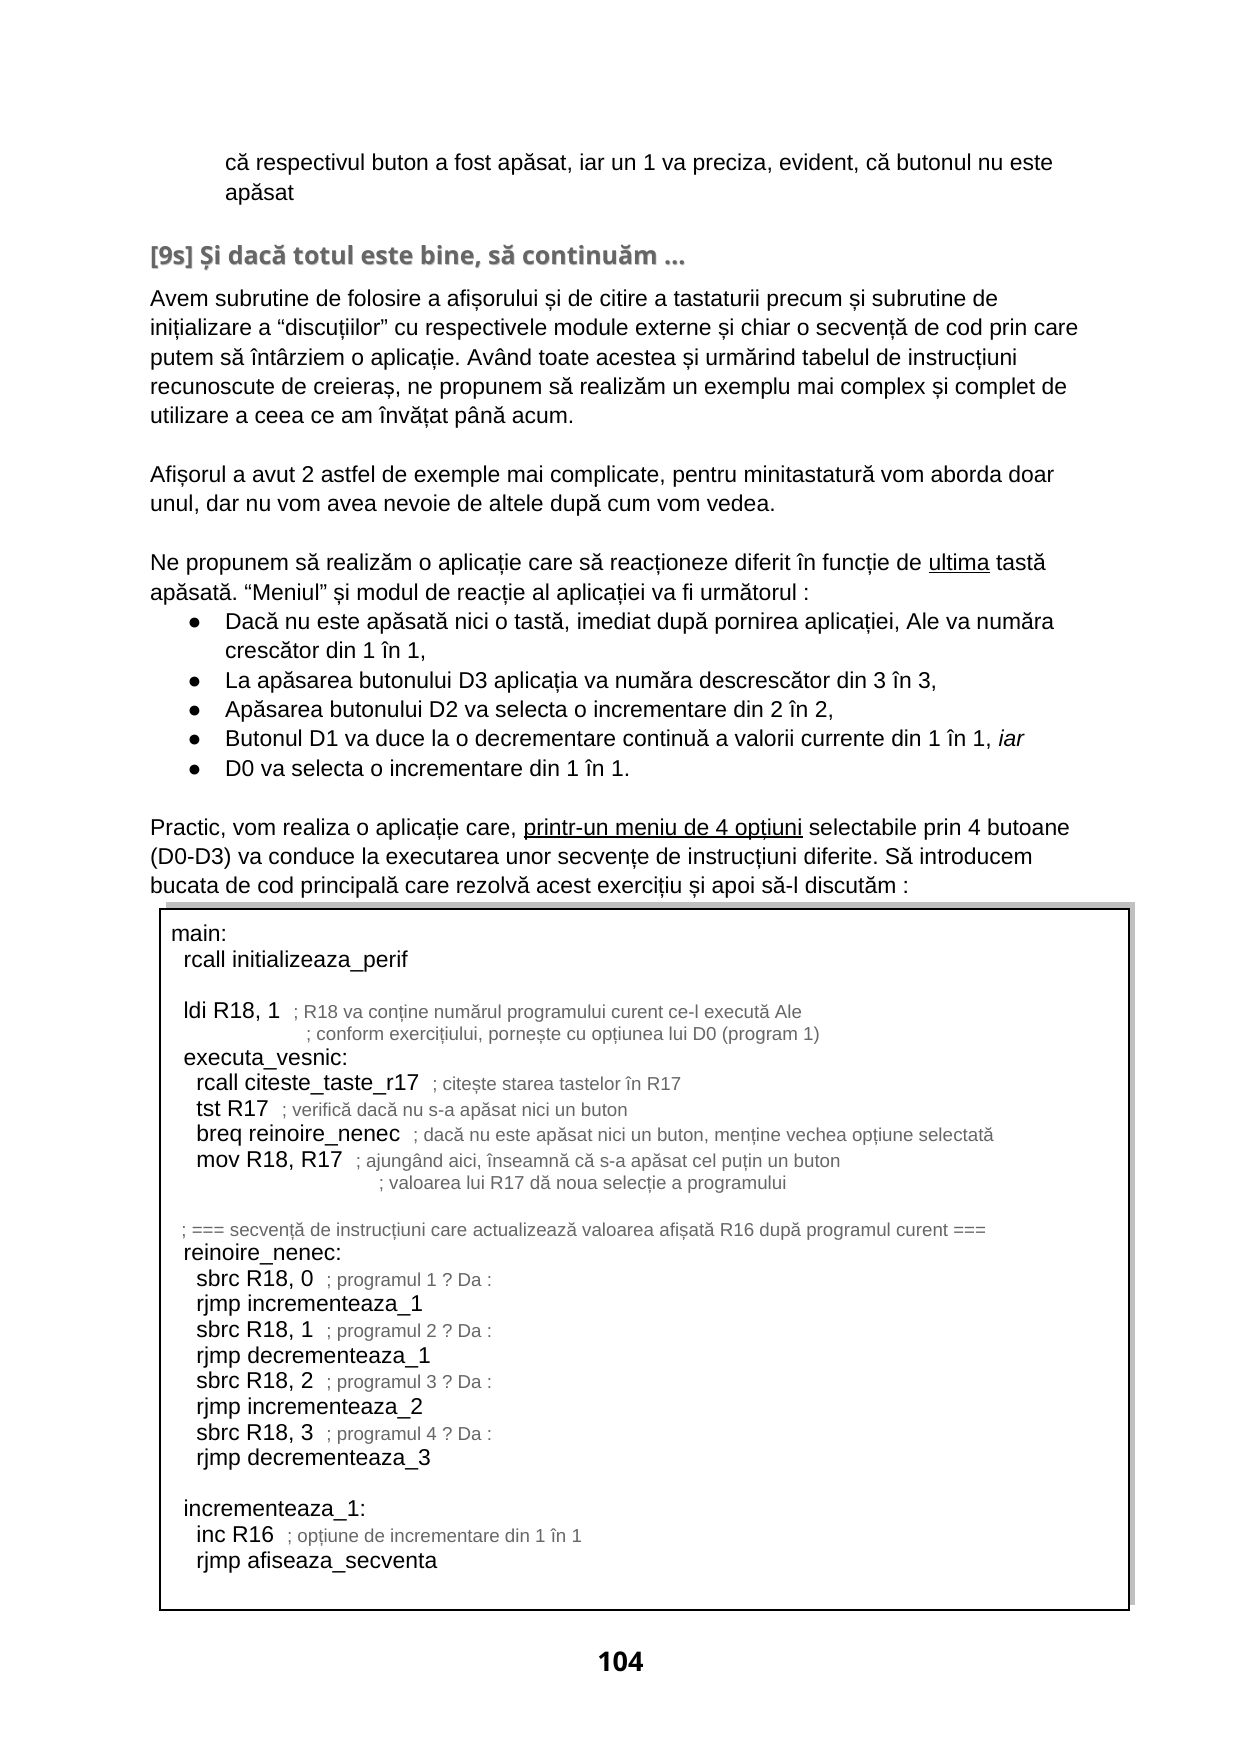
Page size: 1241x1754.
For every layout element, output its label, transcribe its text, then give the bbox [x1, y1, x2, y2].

subtitle [9s] Și dacă totul este bine, să continuăm … [150, 238, 1091, 272]
table_header main: rcall initializeaza_perif ldi R18, 1 ; R18 va conține numărul programului curent ce-l execută Ale ; conform exercițiului, pornește cu opțiunea lui D0 (program 1) executa_vesnic: rcall citeste_taste_r17 ; citește starea tastelor în R17 tst R17 ; verifică dacă nu s-a apăsat nici un buton breq reinoire_nenec ; dacă nu este apăsat nici un buton, menține vechea opțiune selectată mov R18, R17 ; ajungând aici, înseamnă că s-a apăsat cel puțin un buton ; valoarea lui R17 dă noua selecție a programului ; === secvență de instrucțiuni care actualizează valoarea afișată R16 după programul curent === reinoire_nenec: sbrc R18, 0 ; programul 1 ? Da : rjmp incrementeaza_1 sbrc R18, 1 ; programul 2 ? Da : rjmp decrementeaza_1 sbrc R18, 2 ; programul 3 ? Da : rjmp incrementeaza_2 sbrc R18, 3 ; programul 4 ? Da : rjmp decrementeaza_3 incrementeaza_1: inc R16 ; opțiune de incrementare din 1 în 1 rjmp afiseaza_secventa [161, 910, 1128, 1609]
text Practic, vom realiza o aplicație care, printr-un meniu de 4 opțiuni selectabile prin 4 butoane (D0-D3) va conduce la executarea unor secvențe de instrucțiuni diferite. Să introducem bucata de cod principală care rezolvă acest exercițiu și apoi să-l discutăm : [150, 814, 1091, 898]
list D0 va selecta o incrementare din 1 în 1. [187, 755, 1091, 781]
list La apăsarea butonului D3 aplicația va număra descrescător din 3 în 3, [187, 667, 1091, 693]
text Ne propunem să realizăm o aplicație care să reacționeze diferit în funcție de ultima tastă apăsată. “Meniul” și modul de reacție al aplicației va fi următorul : [150, 550, 1091, 605]
list Dacă nu este apăsată nici o tastă, imediat după pornirea aplicației, Ale va număra crescător din 1 în 1, [187, 608, 1091, 663]
text Afișorul a avut 2 astfel de exemple mai complicate, pentru minitastatură vom aborda doar unul, dar nu vom avea nevoie de altele după cum vom vedea. [150, 462, 1091, 517]
text Avem subrutine de folosire a afișorului și de citire a tastaturii precum și subrutine de inițializare a “discuțiilor” cu respectivele module externe și chiar o secvență de cod prin care putem să întârziem o aplicație. Având toate acestea și urmărind tabelul de instrucțiuni recunoscute de creieraș, ne propunem să realizăm un exemplu mai complex și complet de utilizare a ceea ce am învățat până acum. [150, 285, 1091, 428]
list Apăsarea butonului D2 va selecta o incrementare din 2 în 2, [187, 697, 1091, 722]
list Butonul D1 va duce la o decrementare continuă a valorii currente din 1 în 1, iar [187, 726, 1091, 752]
list că respectivul buton a fost apăsat, iar un 1 va preciza, evident, că butonul nu este apăsat [187, 150, 1091, 205]
